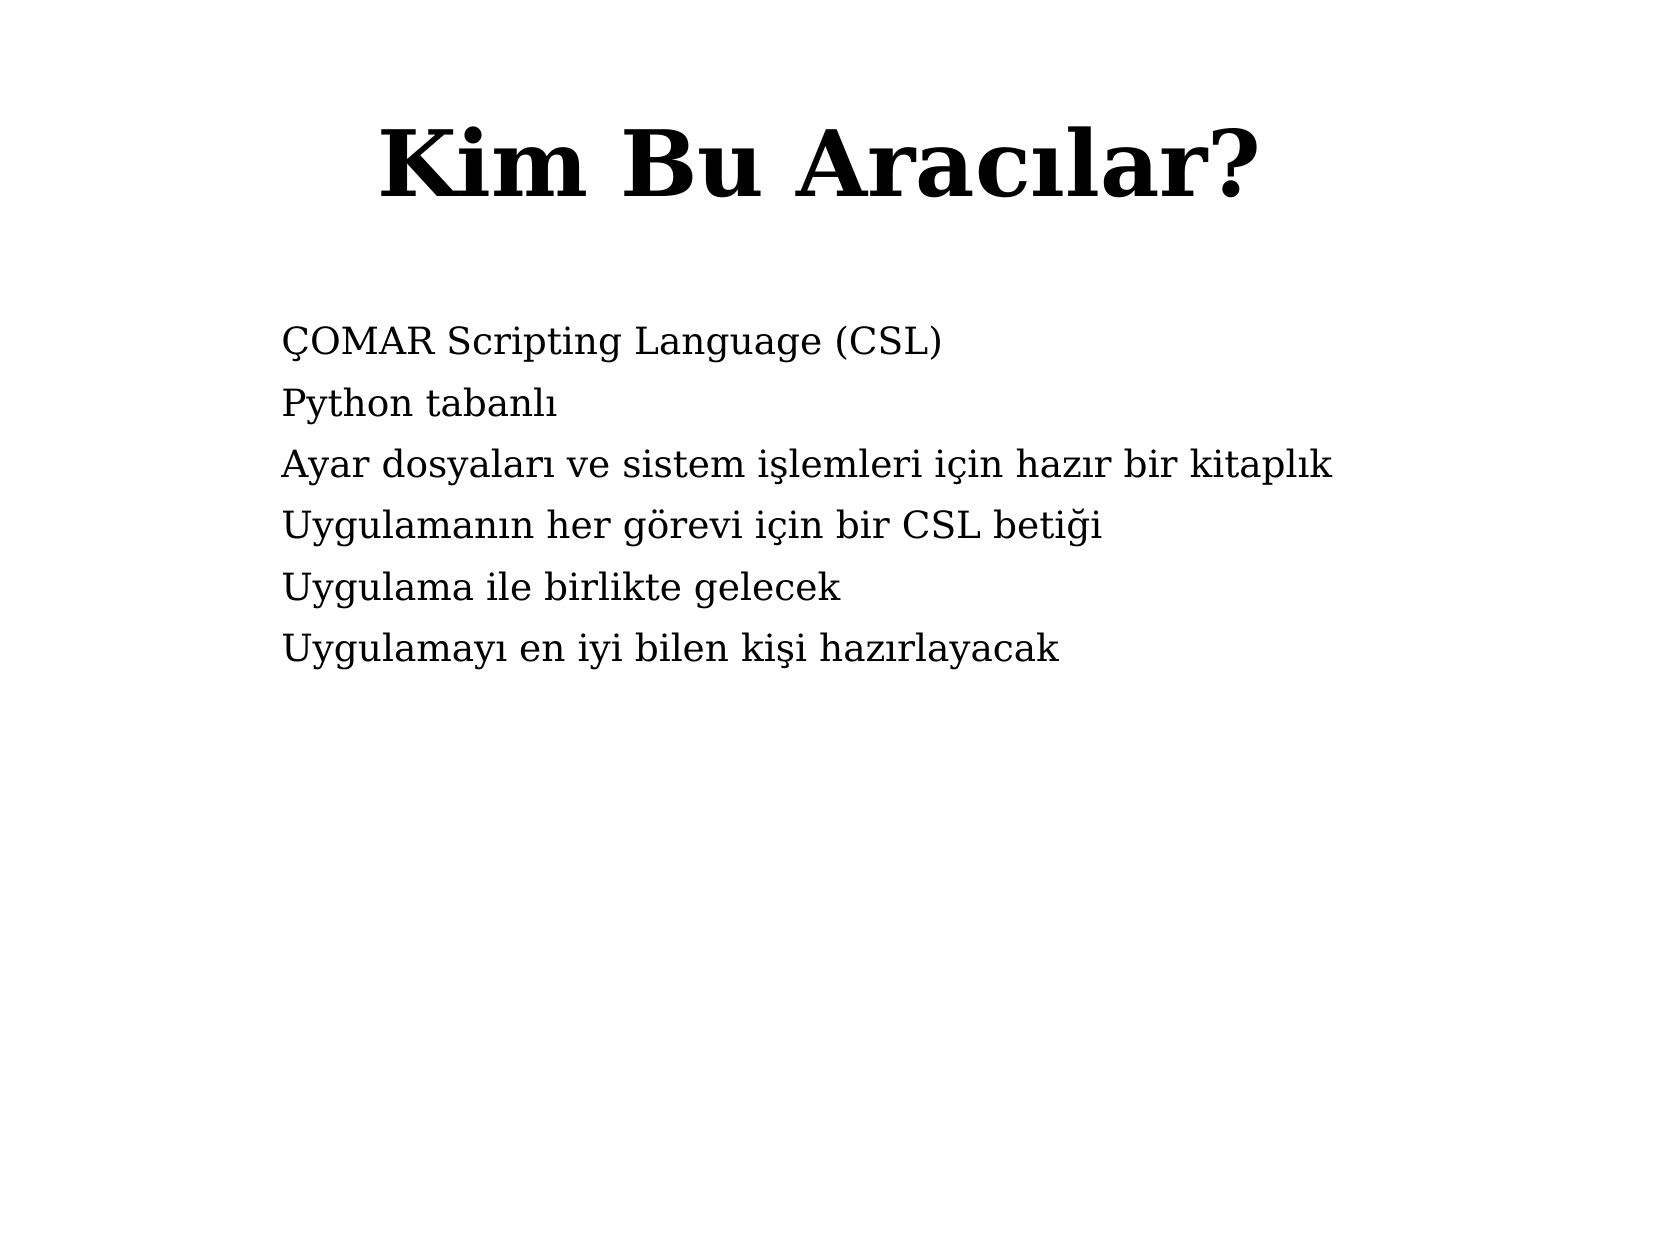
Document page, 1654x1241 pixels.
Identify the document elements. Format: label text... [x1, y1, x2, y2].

text_box Kim Bu Aracılar? [377, 109, 1263, 218]
text_box ÇOMAR Scripting Language (CSL) Python tabanlı Ayar dosyaları ve sistem işlemleri için hazır bir kitaplık Uygulamanın her görevi için bir CSL betiği Uygulama ile birlikte gelecek Uygulamayı en iyi bilen kişi hazırlayacak [245, 320, 1370, 671]
